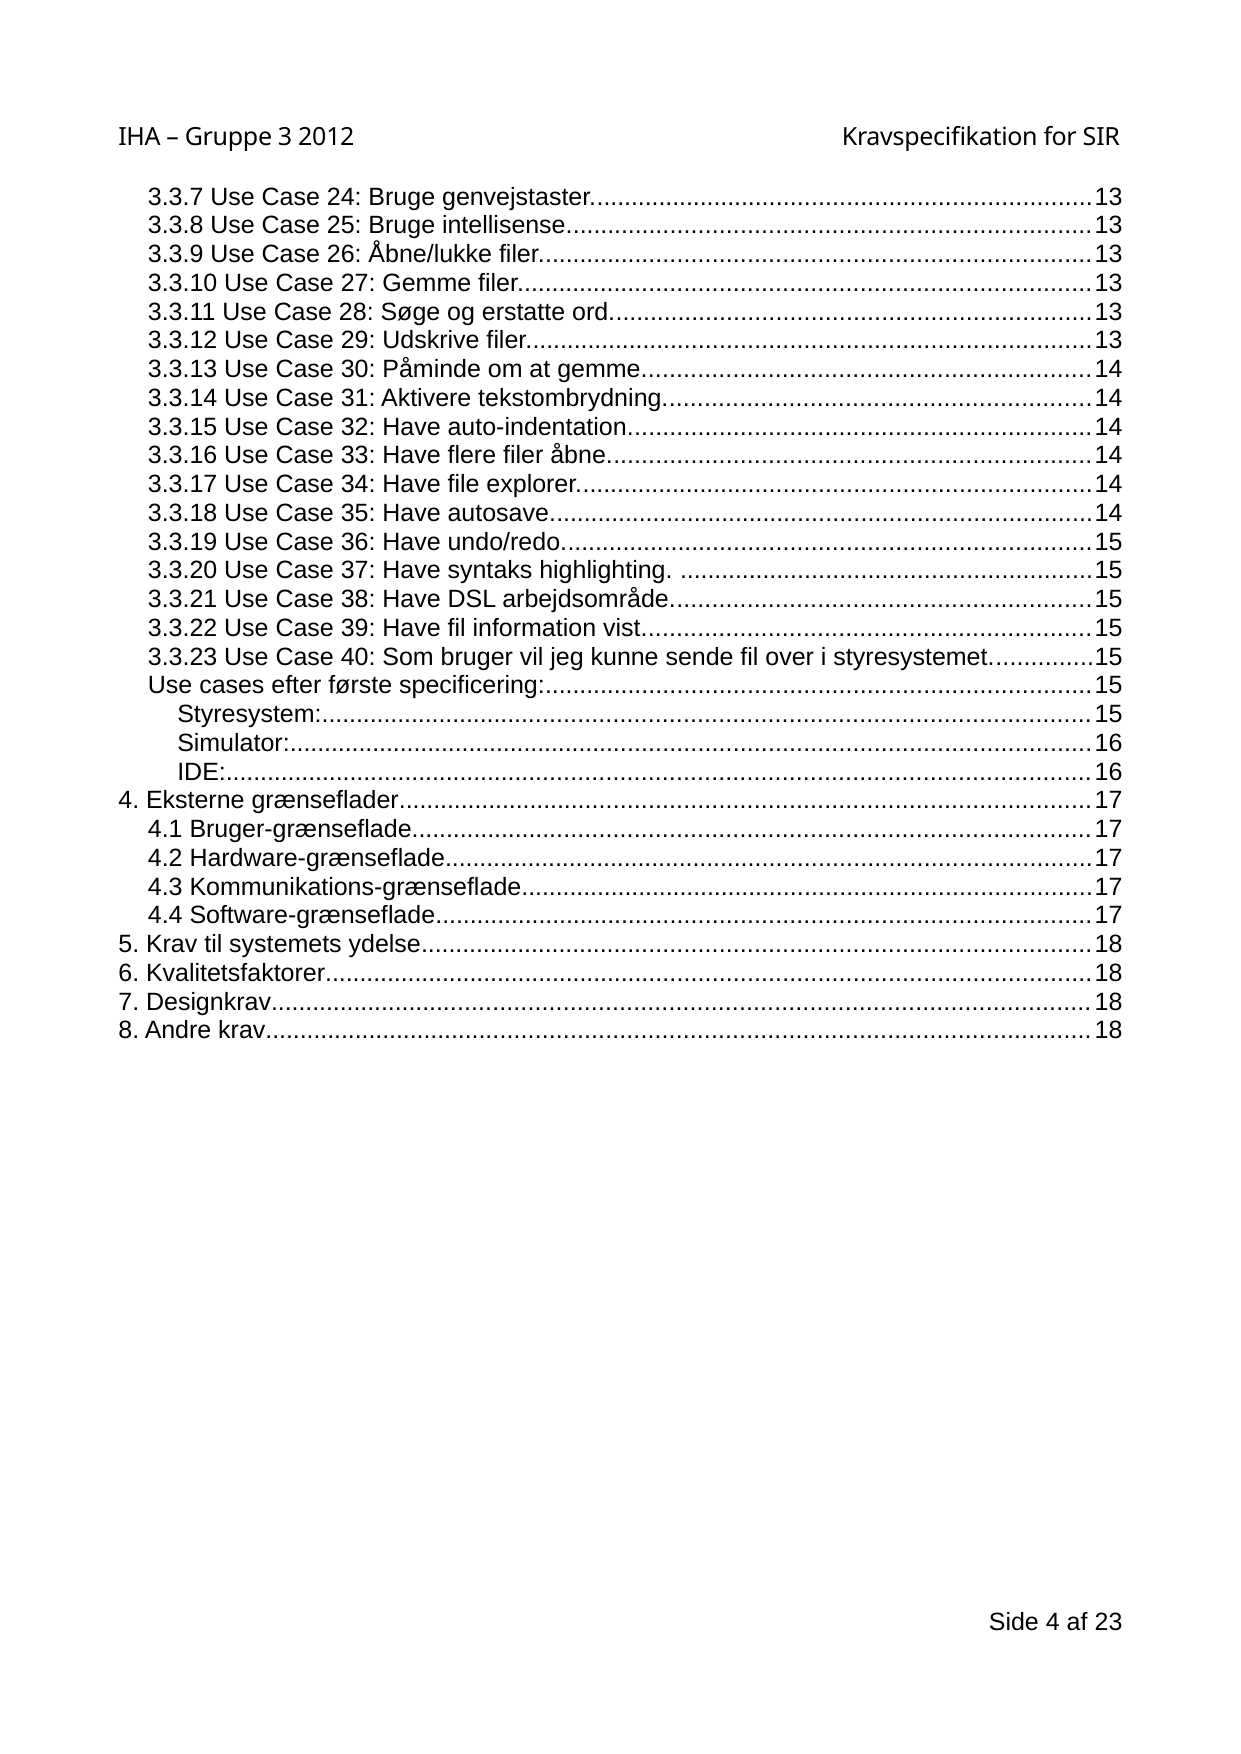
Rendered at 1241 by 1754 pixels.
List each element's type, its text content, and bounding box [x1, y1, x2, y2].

text 3.3.12 Use Case 29: Udskrive filer. 13 [148, 325, 1122, 354]
text 4.3 Kommunikations-grænseflade 17 [148, 872, 1122, 900]
text 3.3.10 Use Case 27: Gemme filer. 13 [148, 268, 1122, 297]
text 3.3.17 Use Case 34: Have file explorer. 14 [148, 469, 1122, 498]
text 5. Krav til systemets ydelse 18 [118, 929, 1122, 958]
text 4.1 Bruger-grænseflade 17 [148, 814, 1122, 843]
text 3.3.14 Use Case 31: Aktivere tekstombrydning. 14 [148, 383, 1122, 412]
text 6. Kvalitetsfaktorer 18 [118, 958, 1122, 987]
text Use cases efter første specificering: 15 [148, 670, 1122, 699]
text 4.2 Hardware-grænseflade 17 [148, 843, 1122, 872]
text 3.3.9 Use Case 26: Åbne/lukke filer. 13 [148, 239, 1122, 268]
text 3.3.22 Use Case 39: Have fil information vist. 15 [148, 613, 1122, 642]
text 4.4 Software-grænseflade 17 [148, 900, 1122, 929]
text 7. Designkrav 18 [118, 987, 1122, 1015]
text 3.3.23 Use Case 40: Som bruger vil jeg kunne sende fil over i styresystemet. 15 [148, 642, 1122, 670]
text 3.3.13 Use Case 30: Påminde om at gemme. 14 [148, 354, 1122, 383]
text 4. Eksterne grænseflader 17 [118, 785, 1122, 814]
text Simulator: 16 [177, 728, 1122, 757]
text 3.3.21 Use Case 38: Have DSL arbejdsområde. 15 [148, 584, 1122, 613]
text IDE: 16 [177, 757, 1122, 785]
text 8. Andre krav 18 [118, 1015, 1122, 1044]
text 3.3.15 Use Case 32: Have auto-indentation. 14 [148, 412, 1122, 440]
text 3.3.18 Use Case 35: Have autosave. 14 [148, 498, 1122, 527]
text 3.3.11 Use Case 28: Søge og erstatte ord. 13 [148, 297, 1122, 325]
text 3.3.20 Use Case 37: Have syntaks highlighting. 15 [148, 555, 1122, 584]
text 3.3.19 Use Case 36: Have undo/redo. 15 [148, 527, 1122, 555]
text 3.3.16 Use Case 33: Have flere filer åbne. 14 [148, 440, 1122, 469]
text 3.3.7 Use Case 24: Bruge genvejstaster. 13 [148, 182, 1122, 210]
text 3.3.8 Use Case 25: Bruge intellisense. 13 [148, 210, 1122, 239]
text Styresystem: 15 [177, 699, 1122, 728]
